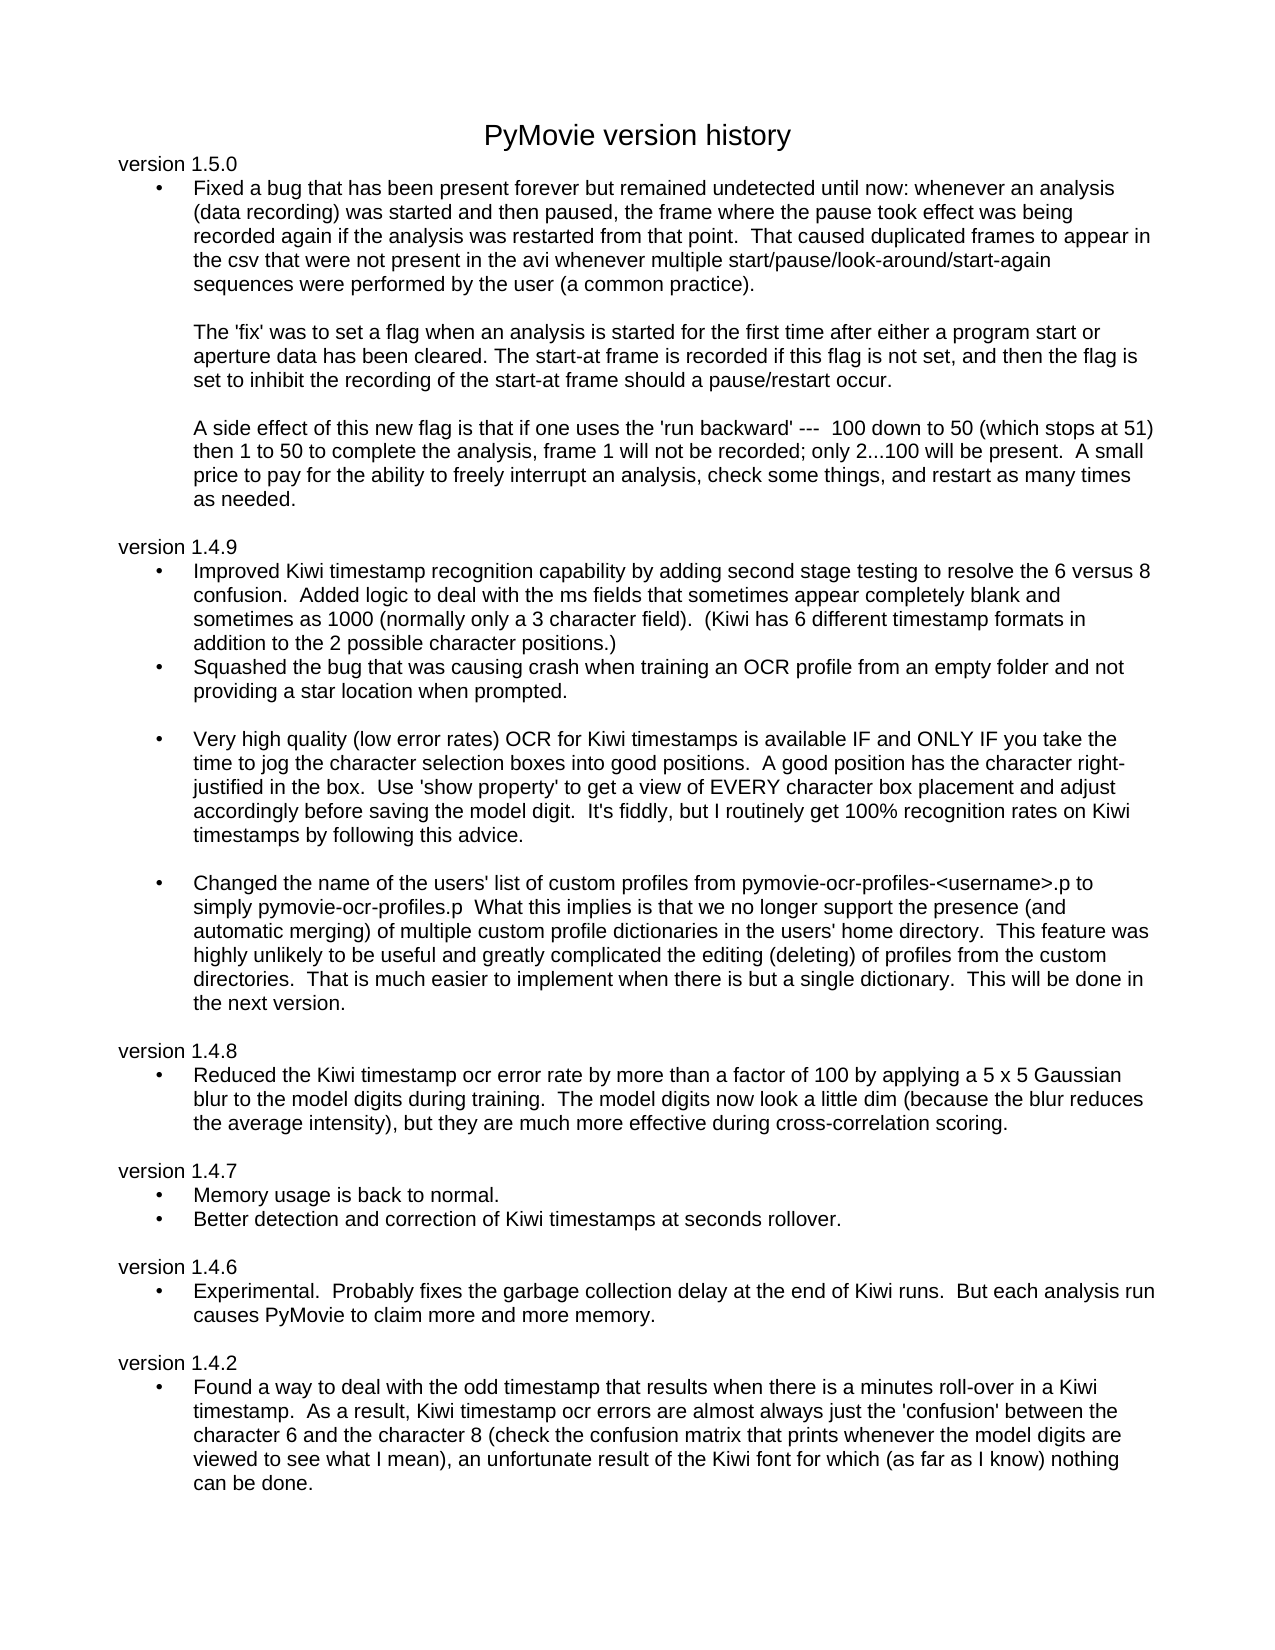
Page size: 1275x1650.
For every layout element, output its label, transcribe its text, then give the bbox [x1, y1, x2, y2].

list Memory usage is back to normal. [156, 1182, 1157, 1207]
list Very high quality (low error rates) OCR for Kiwi timestamps is available IF and ONLY IF you take the time to jog the character selection boxes into good positions. A good position has the character right-justified in the box. Use 'show property' to get a view of EVERY character box placement and adjust accordingly before saving the model digit. It's fiddly, but I routinely get 100% recognition rates on Kiwi timestamps by following this advice. [156, 727, 1157, 871]
text version 1.4.9 [118, 535, 1157, 559]
list Better detection and correction of Kiwi timestamps at seconds rollover. [156, 1207, 1157, 1254]
list Reduced the Kiwi timestamp ocr error rate by more than a factor of 100 by applying a 5 x 5 Gaussian blur to the model digits during training. The model digits now look a little dim (because the blur reduces the average intensity), but they are much more effective during cross-correlation scoring. [156, 1063, 1157, 1158]
text version 1.4.2 [118, 1351, 1157, 1374]
list Experimental. Probably fixes the garbage collection delay at the end of Kiwi runs. But each analysis run causes PyMovie to claim more and more memory. [156, 1278, 1157, 1351]
list Squashed the bug that was causing crash when training an OCR profile from an empty folder and not providing a star location when prompted. [156, 655, 1157, 727]
list Found a way to deal with the odd timestamp that results when there is a minutes roll-over in a Kiwi timestamp. As a result, Kiwi timestamp ocr errors are almost always just the 'confusion' between the character 6 and the character 8 (check the confusion matrix that prints whenever the model digits are viewed to see what I mean), an unfortunate result of the Kiwi font for which (as far as I know) nothing can be done. [156, 1374, 1157, 1518]
text version 1.5.0 [118, 152, 1157, 176]
list Changed the name of the users' list of custom profiles from pymovie-ocr-profiles-<username>.p to simply pymovie-ocr-profiles.p What this implies is that we no longer support the presence (and automatic merging) of multiple custom profile dictionaries in the users' home directory. This feature was highly unlikely to be useful and greatly complicated the editing (deleting) of profiles from the custom directories. That is much easier to implement when there is but a single dictionary. This will be done in the next version. [156, 871, 1157, 1039]
text version 1.4.6 [118, 1254, 1157, 1278]
list Fixed a bug that has been present forever but remained undetected until now: whenever an analysis (data recording) was started and then paused, the frame where the pause took effect was being recorded again if the analysis was restarted from that point. That caused duplicated frames to appear in the csv that were not present in the avi whenever multiple start/pause/look-around/start-again sequences were performed by the user (a common practice). The 'fix' was to set a flag when an analysis is started for the first time after either a program start or aperture data has been cleared. The start-at frame is recorded if this flag is not set, and then the flag is set to inhibit the recording of the start-at frame should a pause/restart occur. A side effect of this new flag is that if one uses the 'run backward' --- 100 down to 50 (which stops at 51) then 1 to 50 to complete the analysis, frame 1 will not be recorded; only 2...100 will be present. A small price to pay for the ability to freely interrupt an analysis, check some things, and restart as many times as needed. [156, 176, 1157, 535]
list Improved Kiwi timestamp recognition capability by adding second stage testing to resolve the 6 versus 8 confusion. Added logic to deal with the ms fields that sometimes appear completely blank and sometimes as 1000 (normally only a 3 character field). (Kiwi has 6 different timestamp formats in addition to the 2 possible character positions.) [156, 559, 1157, 655]
text PyMovie version history [118, 118, 1157, 152]
text version 1.4.7 [118, 1158, 1157, 1182]
text version 1.4.8 [118, 1039, 1157, 1063]
